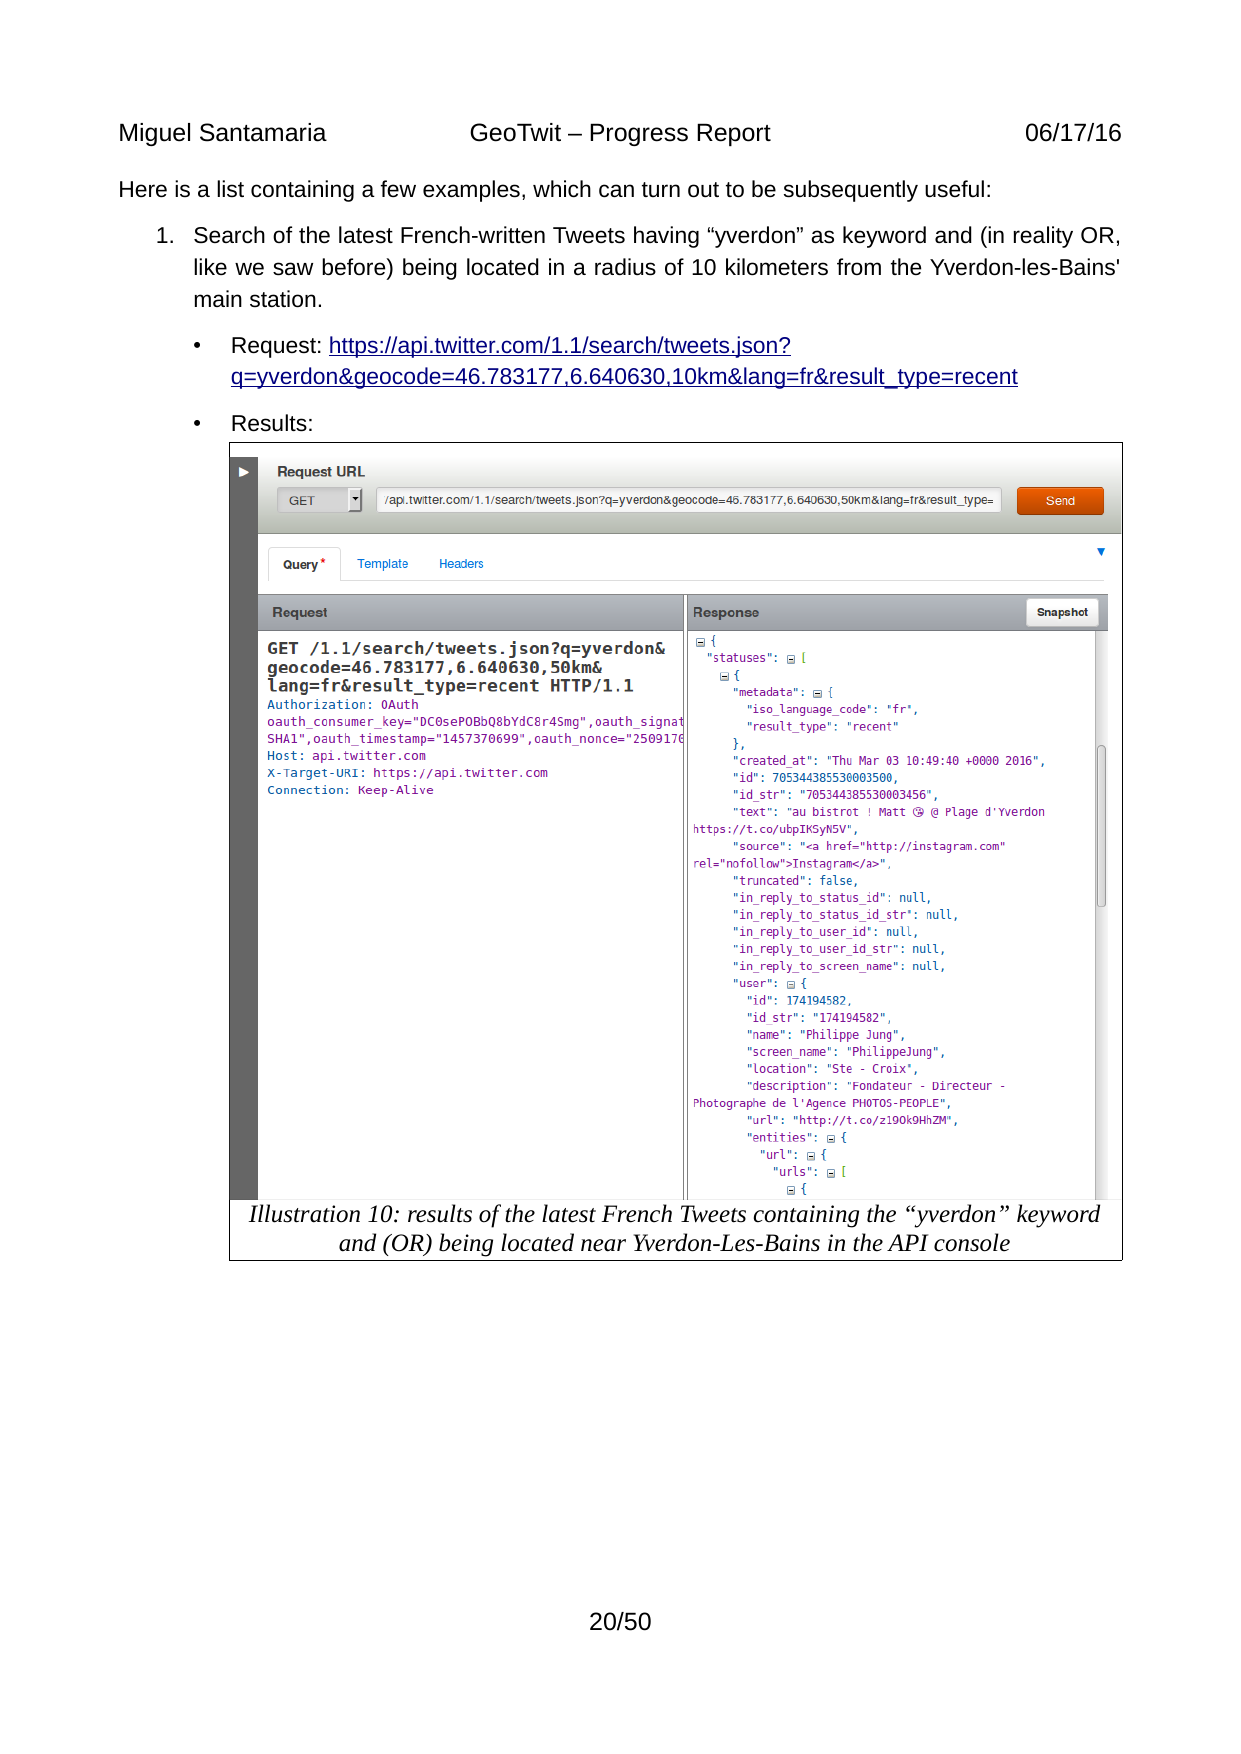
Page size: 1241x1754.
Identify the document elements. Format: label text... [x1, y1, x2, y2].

picture [229, 457, 1122, 1200]
list Results: [193, 409, 1122, 1286]
list Search of the latest French-written Tweets having “yverdon” as keyword and (in reality OR, like we saw before) being located in a radius of 10 kilometers from the Yverdon-les-Bains' main station. [156, 222, 1122, 312]
list Illustration 10: results of the latest French Tweets containing the “yverdon” keyword and (OR) being located near Yverdon-Les-Bains in the API console [232, 1200, 1119, 1257]
list Request: https://api.twitter.com/1.1/search/tweets.json?q=yverdon&geocode=46.783177,6.640630,10km&lang=fr&result_type=recent [193, 332, 1122, 390]
text Here is a list containing a few examples, which can turn out to be subsequently useful: [118, 176, 1122, 203]
